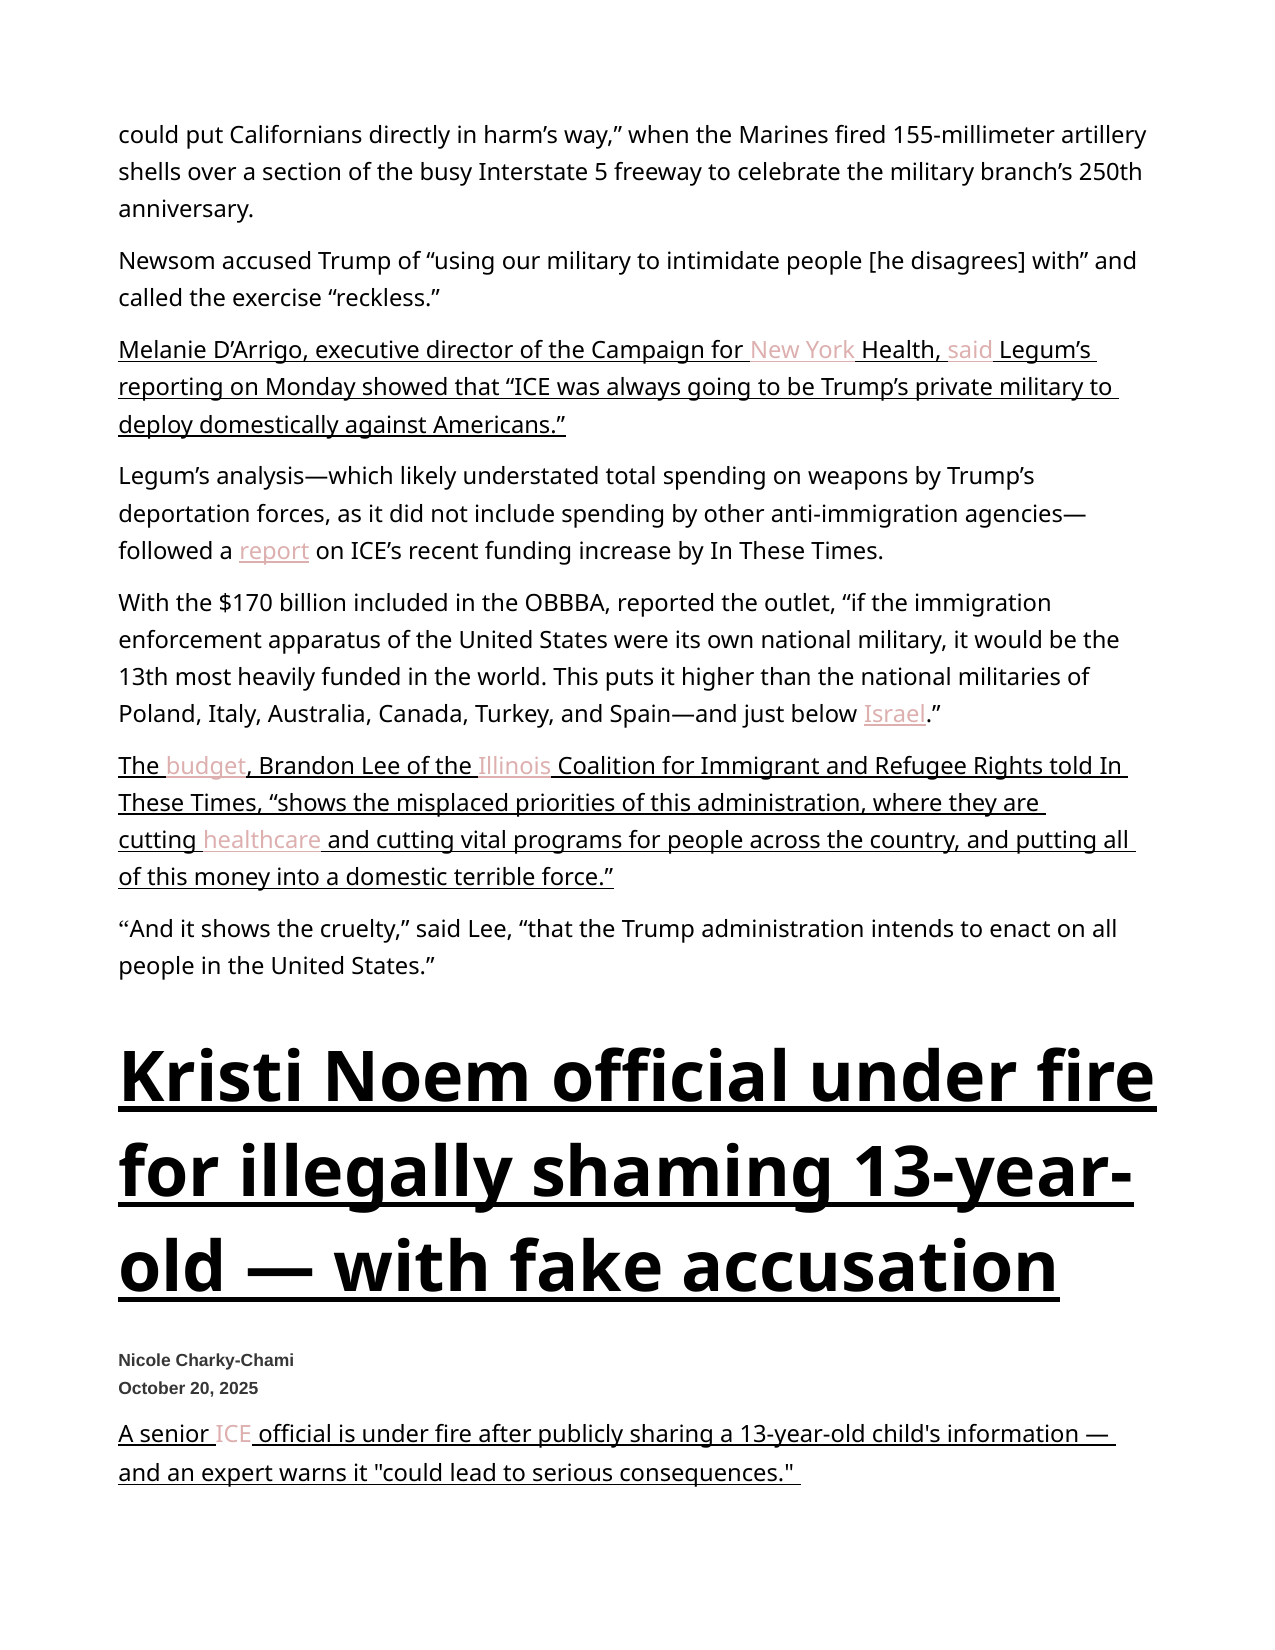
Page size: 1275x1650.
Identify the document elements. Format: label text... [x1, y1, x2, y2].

text Nicole Charky-Chami [118, 1349, 1157, 1370]
text Legum’s analysis—which likely understated total spending on weapons by Trump’s deportation forces, as it did not include spending by other anti-immigration agencies—followed a report on ICE’s recent funding increase by In These Times. [118, 459, 1157, 566]
text October 20, 2025 [118, 1378, 1157, 1398]
text could put Californians directly in harm’s way,” when the Marines fired 155-millimeter artillery shells over a section of the busy Interstate 5 freeway to celebrate the military branch’s 250th anniversary. [118, 118, 1157, 225]
text A senior ICE official is under fire after publicly sharing a 13-year-old child's information — and an expert warns it "could lead to serious consequences." [118, 1416, 1157, 1489]
text “And it shows the cruelty,” said Lee, “that the Trump administration intends to enact on all people in the United States.” [118, 912, 1157, 982]
subtitle Kristi Noem official under fire [118, 1026, 1157, 1106]
text With the $170 billion included in the OBBBA, reported the outlet, “if the immigration enforcement apparatus of the United States were its own national military, it would be the 13th most heavily funded in the world. This puts it higher than the national militaries of Poland, Italy, Australia, Canada, Turkey, and Spain—and just below Israel.” [118, 586, 1157, 729]
text Newsom accused Trump of “using our military to intimidate people [he disagrees] with” and called the exercise “reckless.” [118, 244, 1157, 314]
subtitle for illegally shaming 13-year-old — with fake accusation [118, 1112, 1157, 1312]
text The budget, Brandon Lee of the Illinois Coalition for Immigrant and Refugee Rights told In These Times, “shows the misplaced priorities of this administration, where they are cutting healthcare and cutting vital programs for people across the country, and putting all of this money into a domestic terrible force.” [118, 749, 1157, 893]
text Melanie D’Arrigo, executive director of the Campaign for New York Health, said Legum’s reporting on Monday showed that “ICE was always going to be Trump’s private military to deploy domestically against Americans.” [118, 333, 1157, 440]
